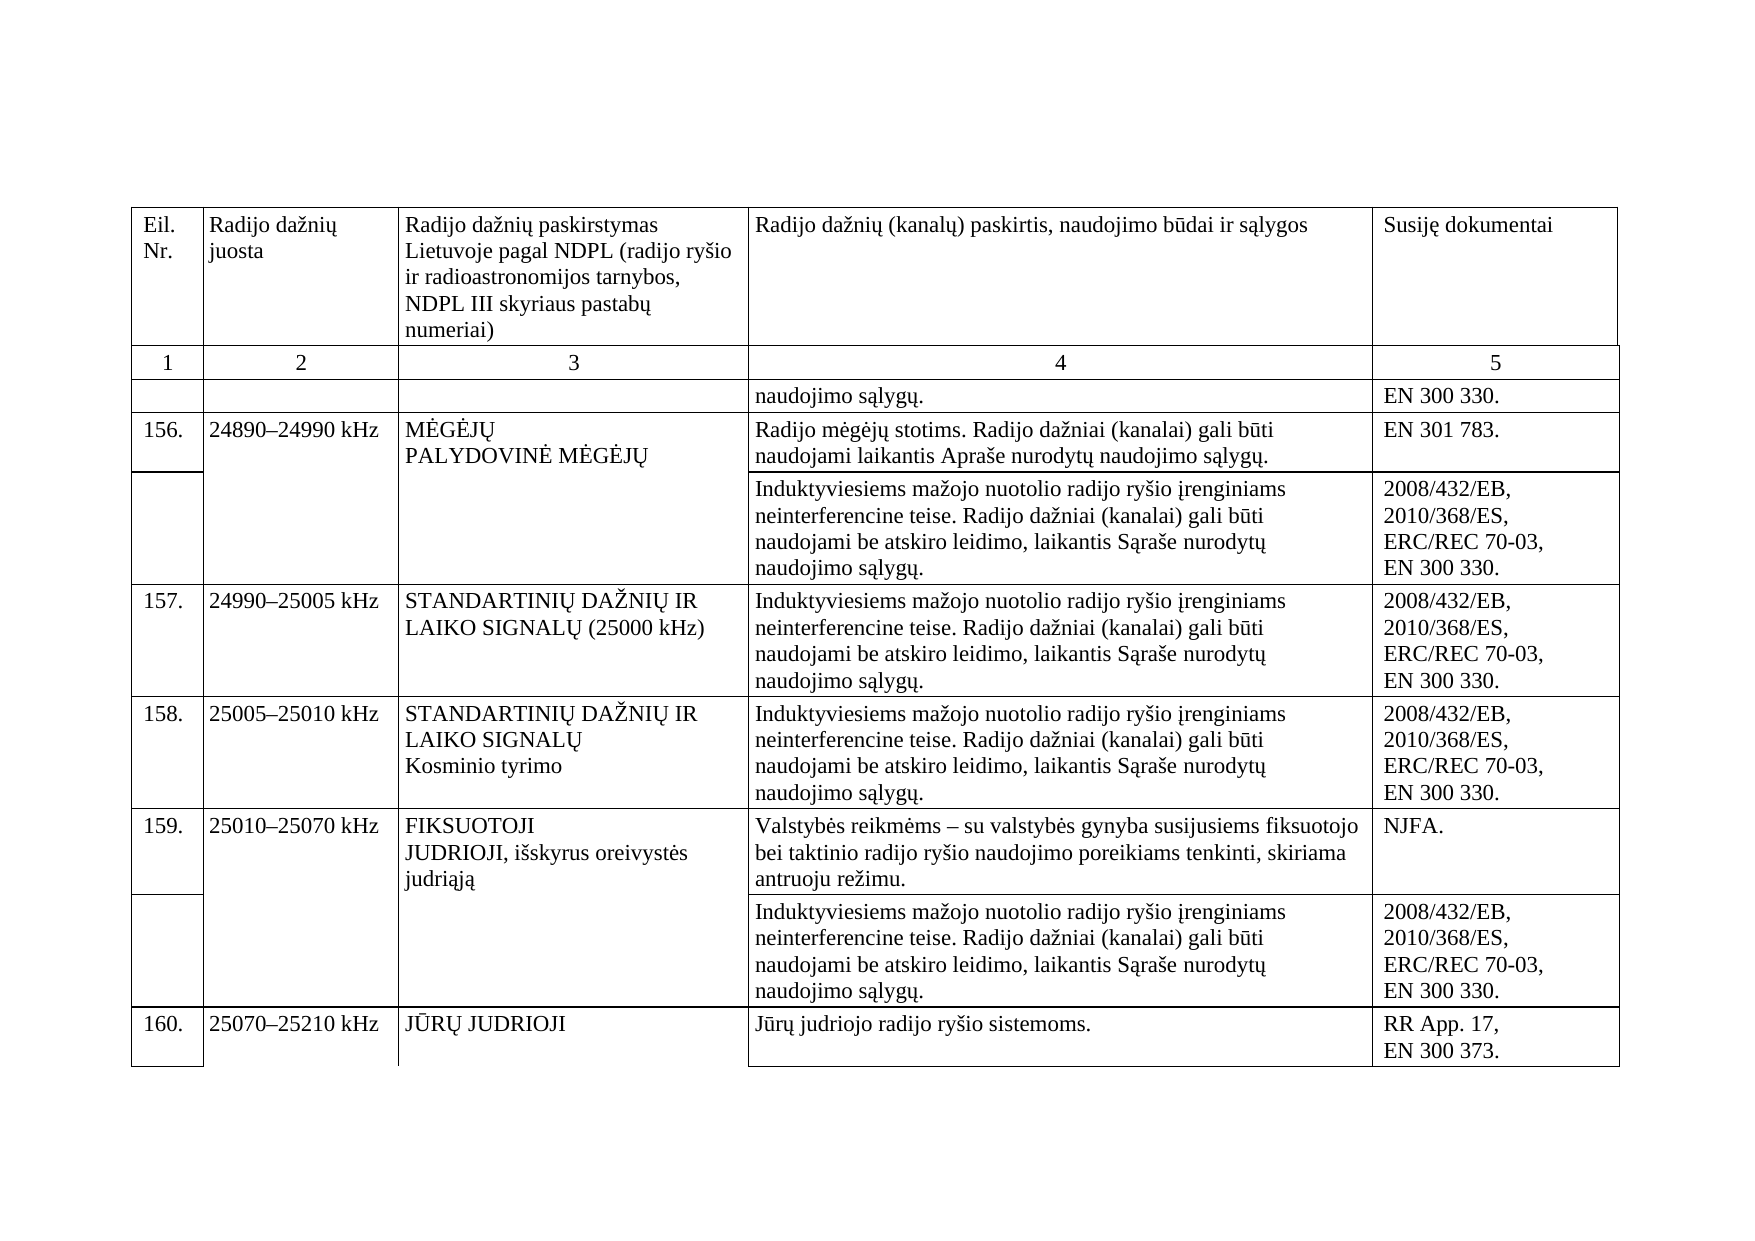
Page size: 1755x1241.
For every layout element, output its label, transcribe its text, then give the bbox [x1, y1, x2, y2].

table_cell Radijo mėgėjų stotims. Radijo dažniai (kanalai) gali būti naudojami laikantis Apraše nurodytų naudojimo sąlygų. [749, 413, 1372, 471]
table_cell 2008/432/EB, 2010/368/ES, ERC/REC 70-03, EN 300 330. [1373, 895, 1619, 1006]
table_cell naudojimo sąlygų. [749, 380, 1372, 412]
table_cell Induktyviesiems mažojo nuotolio radijo ryšio įrenginiams neinterferencine teise. Radijo dažniai (kanalai) gali būti naudojami be atskiro leidimo, laikantis Sąraše nurodytų naudojimo sąlygų. [749, 697, 1372, 808]
table_cell 159. [132, 809, 203, 894]
table_cell Induktyviesiems mažojo nuotolio radijo ryšio įrenginiams neinterferencine teise. Radijo dažniai (kanalai) gali būti naudojami be atskiro leidimo, laikantis Sąraše nurodytų naudojimo sąlygų. [749, 473, 1372, 584]
table_header Radijo dažnių paskirstymas Lietuvoje pagal NDPL (radijo ryšio ir radioastronomijos tarnybos, NDPL III skyriaus pastabų numeriai) [399, 208, 748, 345]
table_cell NJFA. [1373, 809, 1619, 894]
table_cell 25005–25010 kHz [204, 697, 398, 808]
table_header Eil. Nr. [132, 208, 203, 345]
table_cell 25070–25210 kHz [204, 1008, 398, 1066]
table_cell Valstybės reikmėms – su valstybės gynyba susijusiems fiksuotojo bei taktinio radijo ryšio naudojimo poreikiams tenkinti, skiriama antruoju režimu. [749, 809, 1372, 894]
table_cell 157. [132, 585, 203, 696]
table_cell 2008/432/EB, 2010/368/ES, ERC/REC 70-03, EN 300 330. [1373, 473, 1619, 584]
table_cell EN 301 783. [1373, 413, 1619, 471]
table_header Susiję dokumentai [1373, 208, 1617, 345]
table_cell FIKSUOTOJI JUDRIOJI, išskyrus oreivystės judriąją [399, 809, 748, 1006]
table_cell RR App. 17, EN 300 373. [1373, 1008, 1619, 1066]
table_cell Jūrų judriojo radijo ryšio sistemoms. [749, 1008, 1372, 1066]
table_cell 2008/432/EB, 2010/368/ES, ERC/REC 70-03, EN 300 330. [1373, 697, 1619, 808]
table_cell [399, 380, 748, 412]
table_cell 24990–25005 kHz [204, 585, 398, 696]
table_cell 158. [132, 697, 203, 808]
table_cell MĖGĖJŲ PALYDOVINĖ MĖGĖJŲ [399, 413, 748, 584]
table_cell 160. [132, 1008, 203, 1066]
table_cell Induktyviesiems mažojo nuotolio radijo ryšio įrenginiams neinterferencine teise. Radijo dažniai (kanalai) gali būti naudojami be atskiro leidimo, laikantis Sąraše nurodytų naudojimo sąlygų. [749, 585, 1372, 696]
table_cell 156. [132, 413, 203, 471]
table_cell [132, 380, 203, 412]
table_header Radijo dažnių (kanalų) paskirtis, naudojimo būdai ir sąlygos [749, 208, 1372, 345]
table_cell STANDARTINIŲ DAŽNIŲ IR LAIKO SIGNALŲ (25000 kHz) [399, 585, 748, 696]
table_cell Induktyviesiems mažojo nuotolio radijo ryšio įrenginiams neinterferencine teise. Radijo dažniai (kanalai) gali būti naudojami be atskiro leidimo, laikantis Sąraše nurodytų naudojimo sąlygų. [749, 895, 1372, 1006]
table_cell 1 [132, 346, 203, 378]
table_cell [132, 895, 203, 1006]
table_cell 24890–24990 kHz [204, 413, 398, 584]
table_cell 4 [749, 346, 1372, 378]
table_cell JŪRŲ JUDRIOJI [399, 1008, 748, 1066]
table_cell EN 300 330. [1373, 380, 1619, 412]
table_cell [204, 380, 398, 412]
table_cell [132, 473, 203, 584]
table_cell 2 [204, 346, 398, 378]
table_cell 2008/432/EB, 2010/368/ES, ERC/REC 70-03, EN 300 330. [1373, 585, 1619, 696]
table_cell 5 [1373, 346, 1619, 378]
table_cell 3 [399, 346, 748, 378]
table_cell STANDARTINIŲ DAŽNIŲ IR LAIKO SIGNALŲ Kosminio tyrimo [399, 697, 748, 808]
table_cell 25010–25070 kHz [204, 809, 398, 1006]
table_header Radijo dažnių juosta [204, 208, 398, 345]
